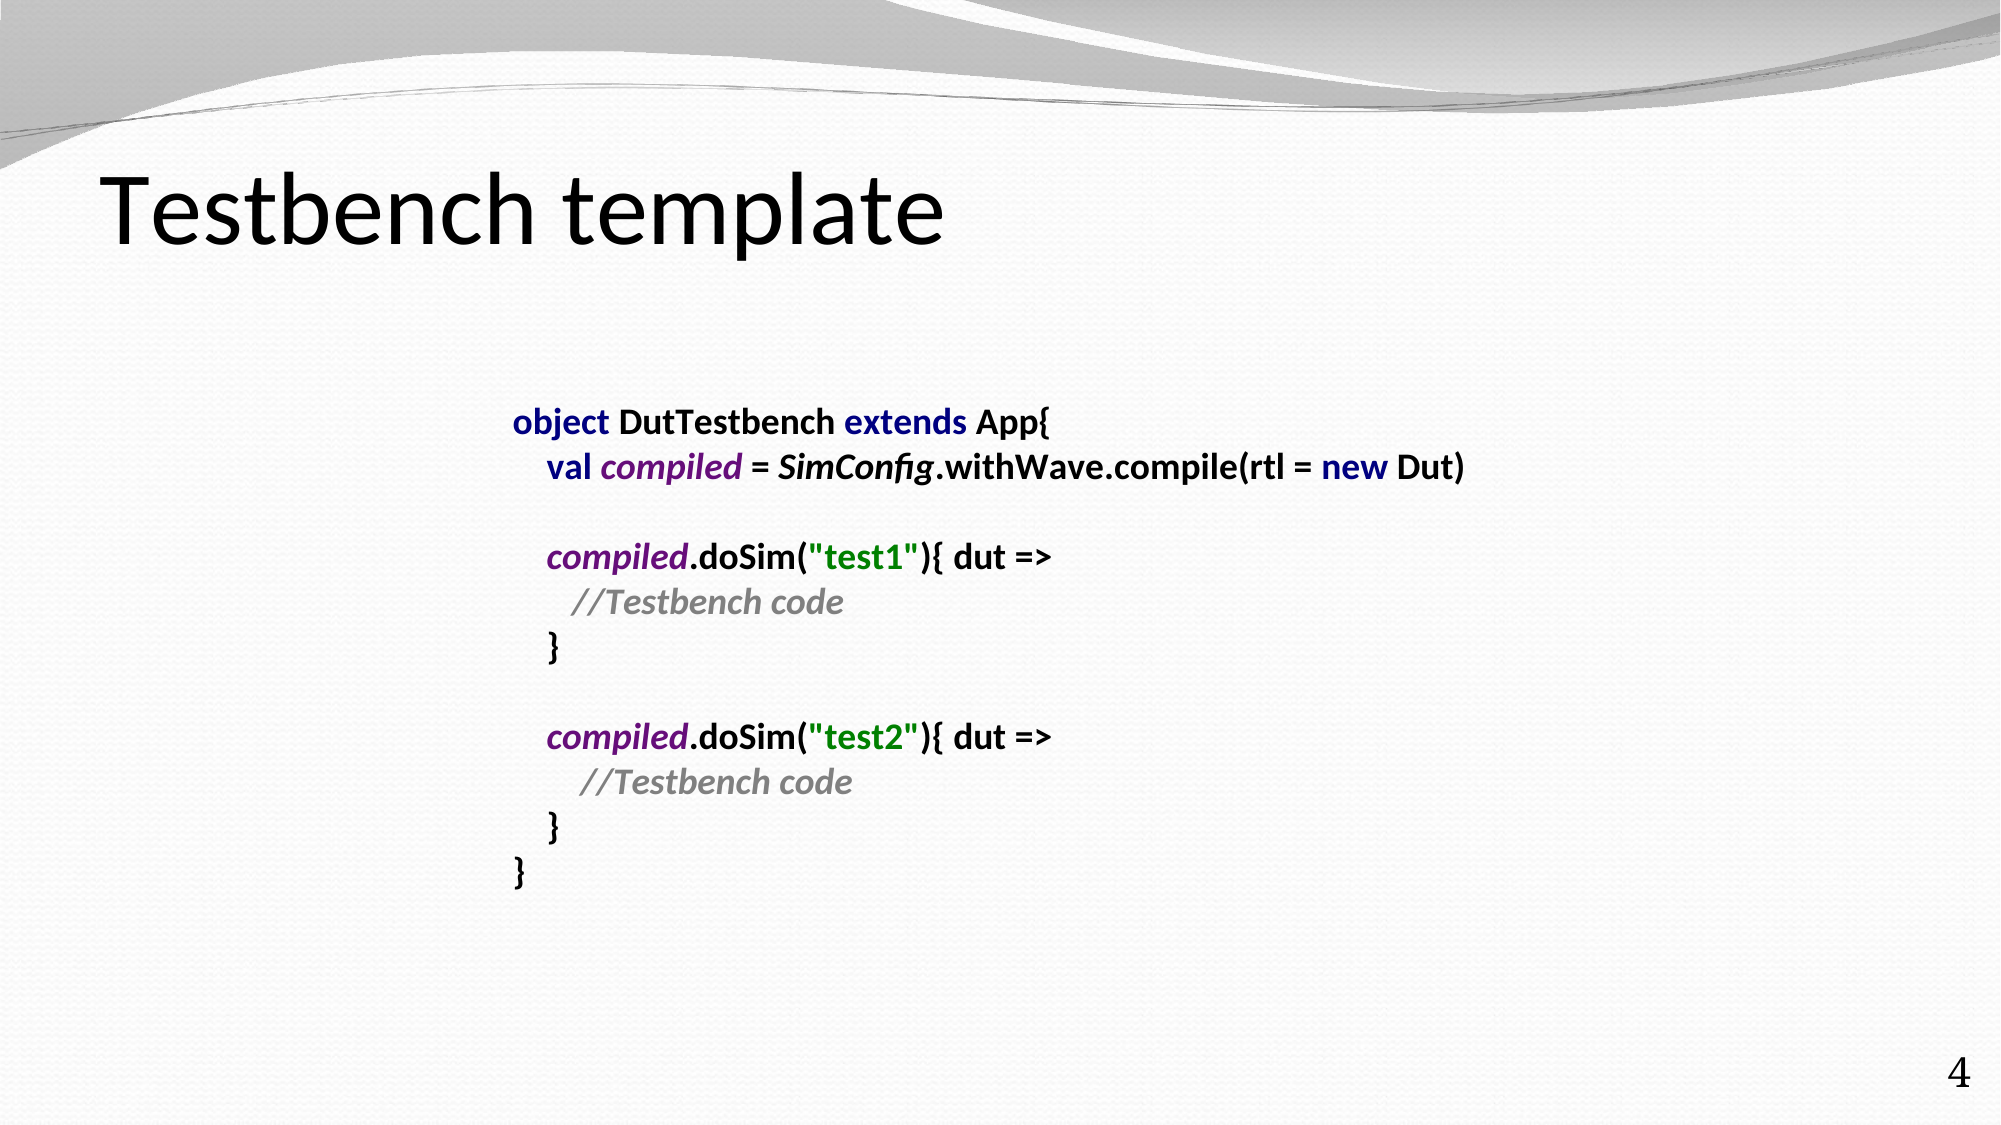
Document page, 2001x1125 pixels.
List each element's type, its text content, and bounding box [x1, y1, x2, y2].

picture [0, 0, 2001, 1125]
text_box [1804, 1042, 1971, 1103]
text_box object DutTestbench extends App{ val compiled = SimConfig.withWave.compile(rtl = new Dut) compiled.doSim("test1"){ dut => //Testbench code } compiled.doSim("test2"){ dut => //Testbench code } } [497, 389, 1512, 944]
title Testbench template [99, 77, 1901, 266]
